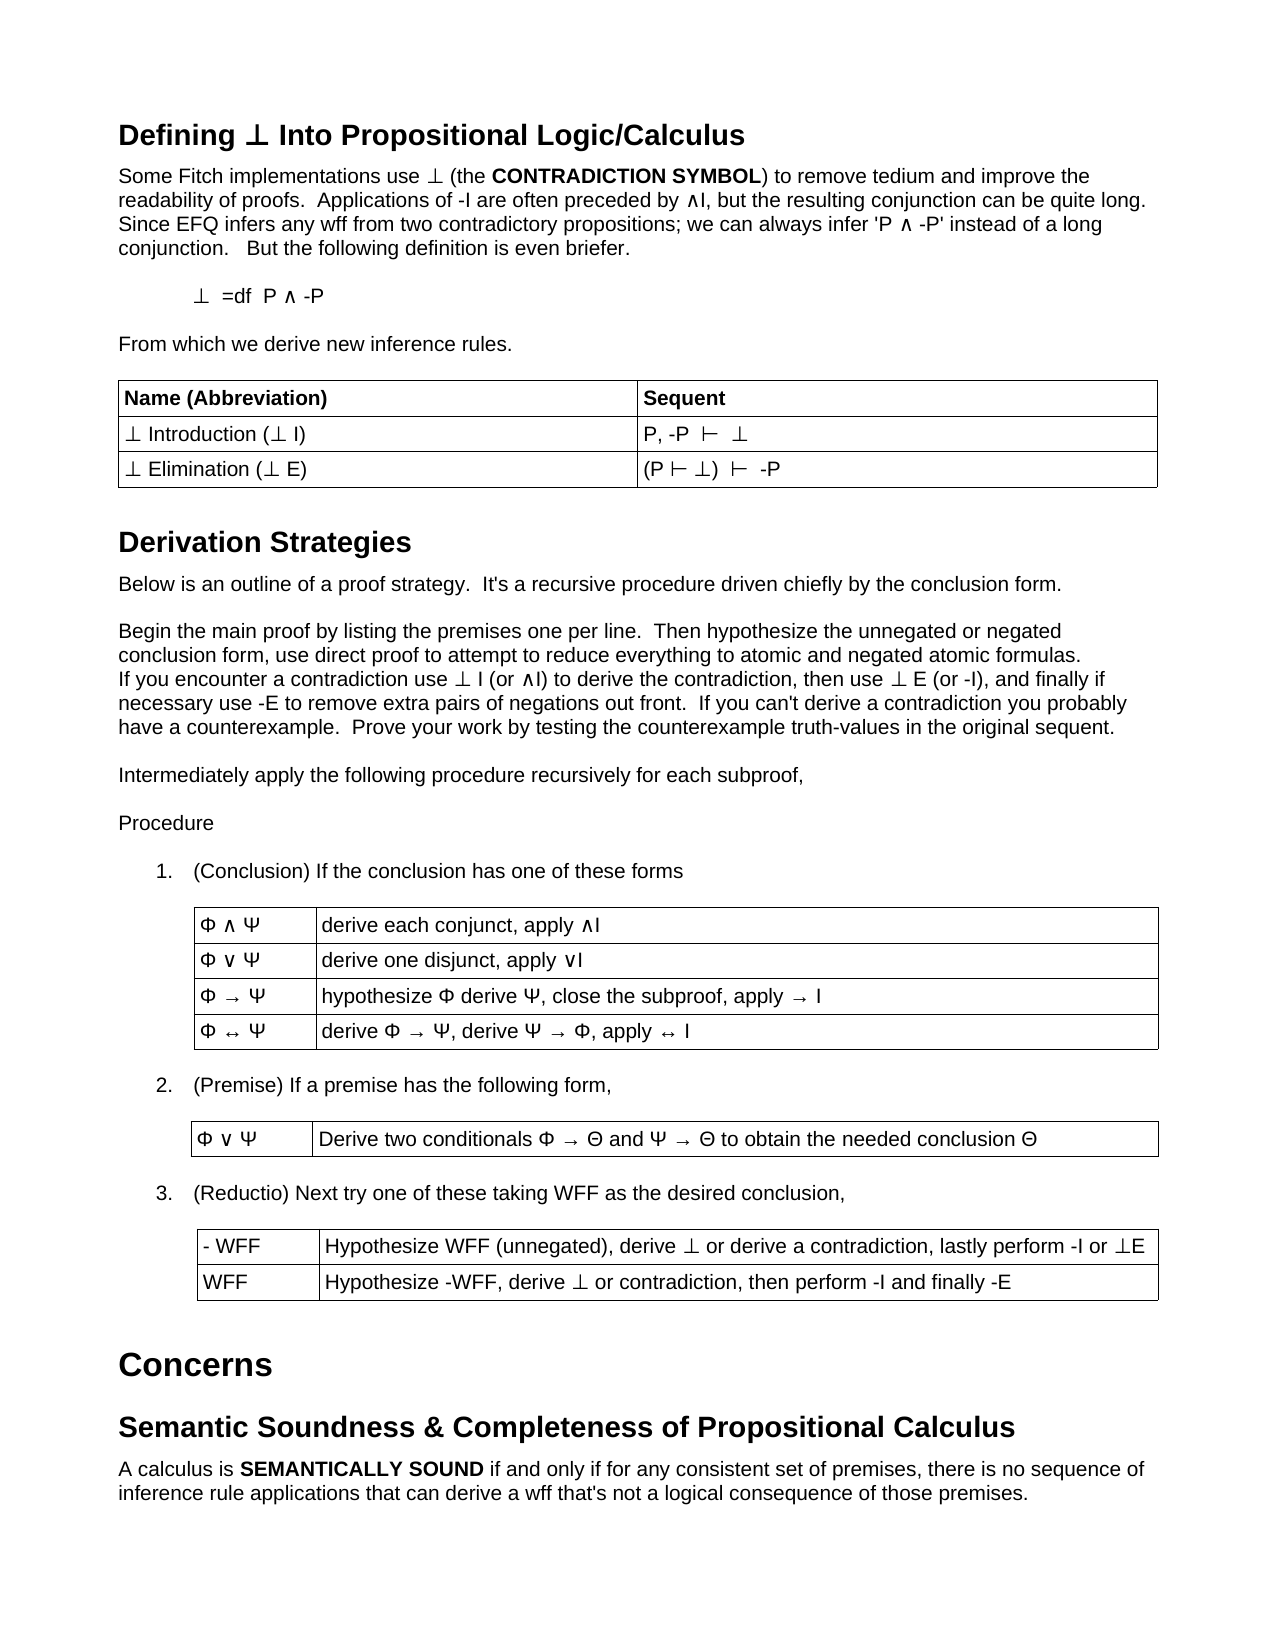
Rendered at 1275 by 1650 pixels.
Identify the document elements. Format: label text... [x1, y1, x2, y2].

text Procedure [118, 811, 1157, 835]
table_cell P, -P ⊢ ⊥ [638, 417, 1157, 451]
table_header Sequent [638, 381, 1157, 416]
text Begin the main proof by listing the premises one per line. Then hypothesize the unnegated or negated conclusion form, use direct proof to attempt to reduce everything to atomic and negated atomic formulas. [118, 619, 1157, 667]
text Some Fitch implementations use ⊥ (the CONTRADICTION SYMBOL) to remove tedium and improve the readability of proofs. Applications of -I are often preceded by ∧I, but the resulting conjunction can be quite long. Since EFQ infers any wff from two contradictory propositions; we can always infer 'P ∧ -P' instead of a long conjunction. But the following definition is even briefer. [118, 164, 1157, 260]
list (Premise) If a premise has the following form, [156, 1073, 1157, 1097]
table_header Hypothesize WFF (unnegated), derive ⊥ or derive a contradiction, lastly perform -I or ⊥E [320, 1230, 1158, 1264]
table_cell Φ ↔ Ψ [195, 1015, 316, 1049]
text Below is an outline of a proof strategy. It's a recursive procedure driven chiefly by the conclusion form. [118, 571, 1157, 595]
table_header derive each conjunct, apply ∧I [317, 908, 1158, 942]
subtitle Semantic Soundness & Completeness of Propositional Calculus [118, 1410, 1157, 1444]
table_cell Φ ∨ Ψ [195, 944, 316, 978]
table_header Derive two conditionals Φ → Θ and Ψ → Θ to obtain the needed conclusion Θ [313, 1122, 1158, 1156]
list (Reductio) Next try one of these taking WFF as the desired conclusion, [156, 1181, 1157, 1204]
table_cell derive one disjunct, apply ∨I [317, 944, 1158, 978]
table_cell WFF [198, 1265, 319, 1299]
table_header Φ ∨ Ψ [192, 1122, 312, 1156]
table_header - WFF [198, 1230, 319, 1264]
subtitle Concerns [118, 1344, 1157, 1383]
text Intermediately apply the following procedure recursively for each subproof, [118, 763, 1157, 787]
text If you encounter a contradiction use ⊥ I (or ∧I) to derive the contradiction, then use ⊥ E (or -I), and finally if necessary use -E to remove extra pairs of negations out front. If you can't derive a contradiction you probably have a counterexample. Prove your work by testing the counterexample truth-values in the original sequent. [118, 667, 1157, 739]
table_cell Hypothesize -WFF, derive ⊥ or contradiction, then perform -I and finally -E [320, 1265, 1158, 1299]
table_cell ⊥ Introduction (⊥ I) [119, 417, 637, 451]
text A calculus is SEMANTICALLY SOUND if and only if for any consistent set of premises, there is no sequence of inference rule applications that can derive a wff that's not a logical consequence of those premises. [118, 1456, 1157, 1504]
table_header Name (Abbreviation) [119, 381, 637, 416]
table_cell hypothesize Φ derive Ψ, close the subproof, apply → I [317, 979, 1158, 1013]
list (Conclusion) If the conclusion has one of these forms [156, 859, 1157, 883]
subtitle Derivation Strategies [118, 525, 1157, 559]
text ⊥ =df P ∧ -P [192, 284, 1157, 308]
table_cell Φ → Ψ [195, 979, 316, 1013]
table_cell ⊥ Elimination (⊥ E) [119, 452, 637, 487]
table_cell (P ⊢ ⊥) ⊢ -P [638, 452, 1157, 487]
text From which we derive new inference rules. [118, 332, 1157, 356]
subtitle Defining ⊥ Into Propositional Logic/Calculus [118, 118, 1157, 152]
table_header Φ ∧ Ψ [195, 908, 316, 942]
table_cell derive Φ → Ψ, derive Ψ → Φ, apply ↔ I [317, 1015, 1158, 1049]
